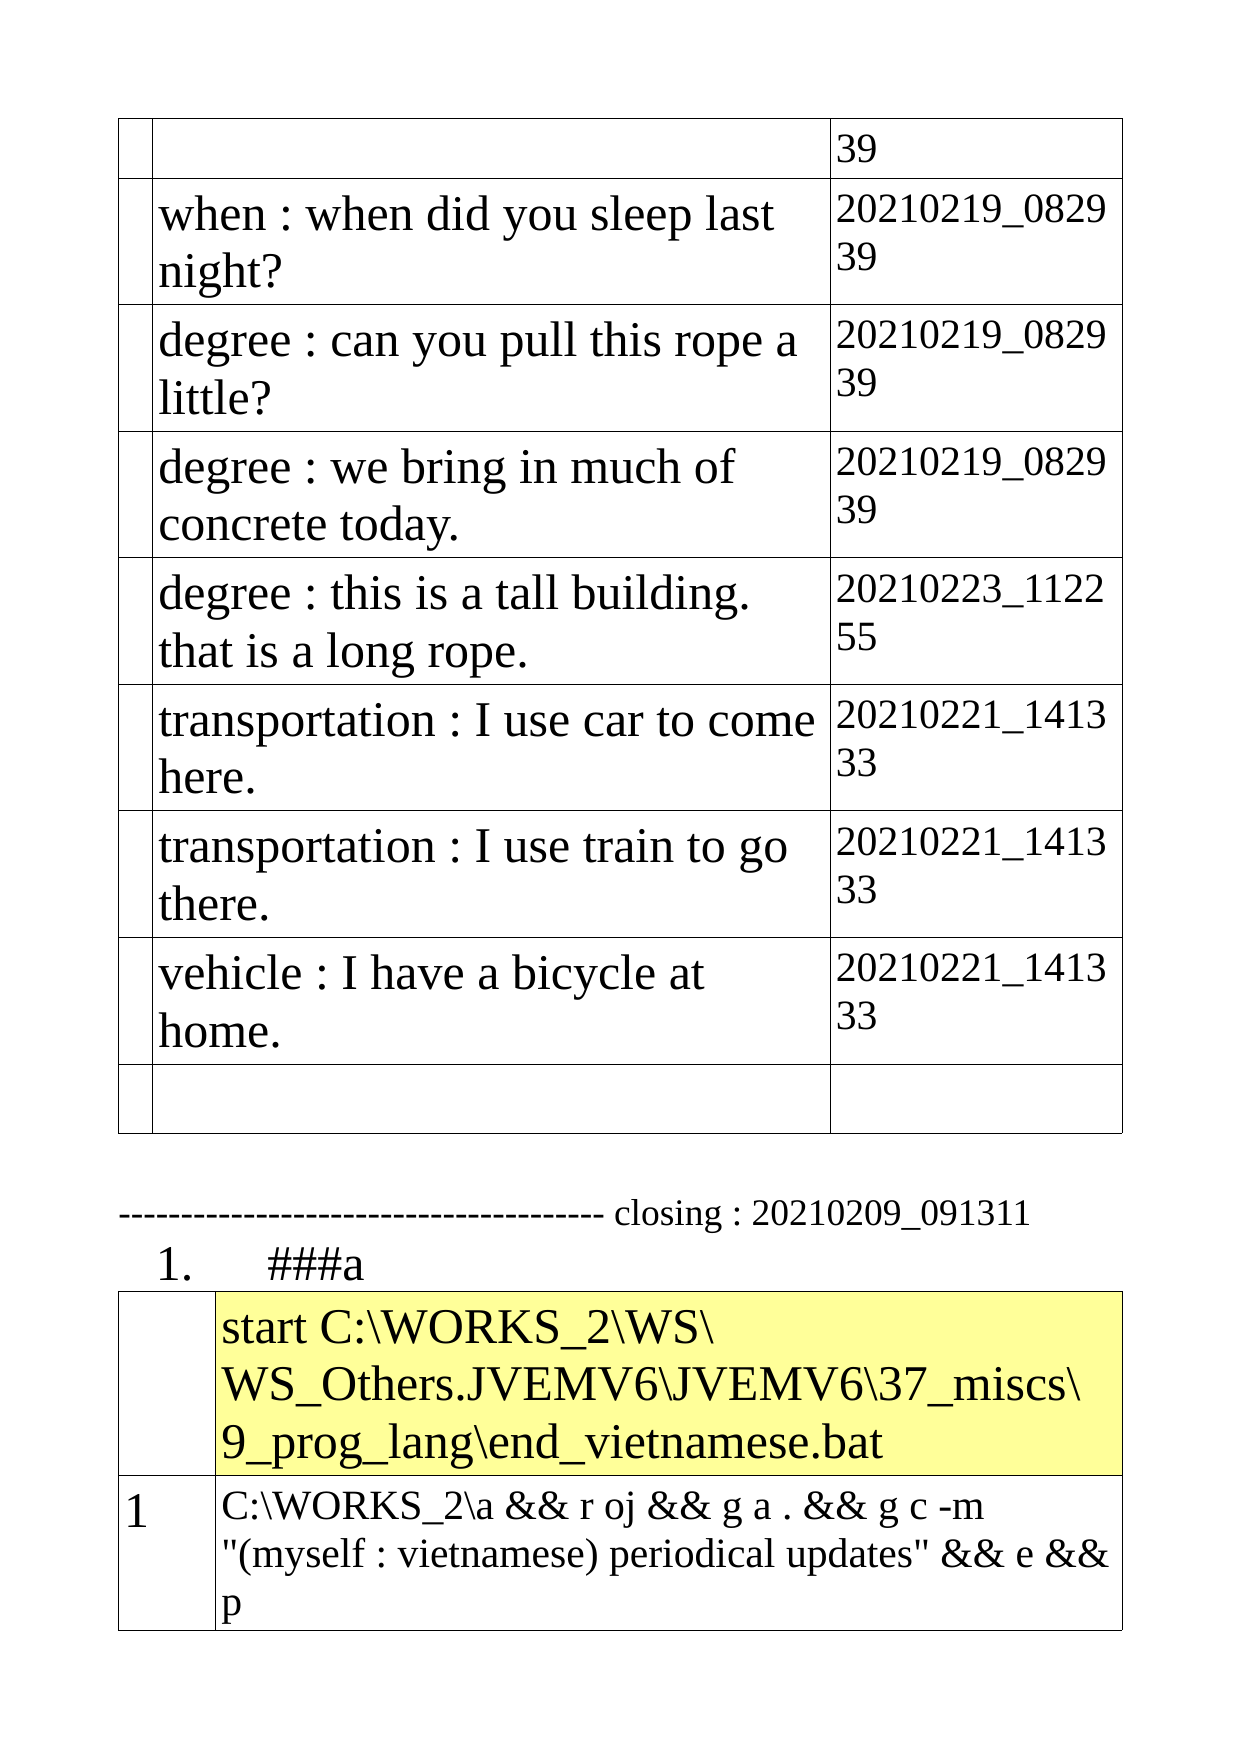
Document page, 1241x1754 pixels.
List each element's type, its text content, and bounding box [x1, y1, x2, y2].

table_cell 39 [831, 119, 1122, 178]
table_cell 20210223_112255 [831, 558, 1122, 684]
table_cell transportation : I use train to go there. [153, 811, 830, 937]
table_cell transportation : I use car to come here. [153, 685, 830, 810]
table_cell [119, 305, 152, 431]
text --------------------------------------- closing : 20210209_091311 [118, 1190, 1122, 1233]
table_cell [119, 432, 152, 557]
list ###a [156, 1233, 1122, 1291]
table_cell 20210221_141333 [831, 938, 1122, 1063]
table_header [119, 1292, 215, 1475]
table_cell [831, 1065, 1122, 1133]
table_header start C:\WORKS_2\WS\WS_Others.JVEMV6\JVEMV6\37_miscs\9_prog_lang\end_vietnamese.bat [216, 1292, 1122, 1475]
table_cell [119, 938, 152, 1063]
table_cell [119, 811, 152, 937]
table_cell [119, 179, 152, 304]
table_cell 20210219_082939 [831, 305, 1122, 431]
table_cell [119, 119, 152, 178]
table_cell degree : we bring in much of concrete today. [153, 432, 830, 557]
table_cell degree : this is a tall building. that is a long rope. [153, 558, 830, 684]
table_cell 20210219_082939 [831, 179, 1122, 304]
table_cell degree : can you pull this rope a little? [153, 305, 830, 431]
table_cell C:\WORKS_2\a && r oj && g a . && g c -m "(myself : vietnamese) periodical updates" && e && p [216, 1476, 1122, 1630]
table_cell [119, 685, 152, 810]
table_cell 20210219_082939 [831, 432, 1122, 557]
table_cell [119, 558, 152, 684]
table_cell [153, 1065, 830, 1133]
table_cell 20210221_141333 [831, 685, 1122, 810]
table_cell when : when did you sleep last night? [153, 179, 830, 304]
table_cell vehicle : I have a bicycle at home. [153, 938, 830, 1063]
table_cell [119, 1065, 152, 1133]
table_cell [153, 119, 830, 178]
table_cell 1 [119, 1476, 215, 1630]
table_cell 20210221_141333 [831, 811, 1122, 937]
